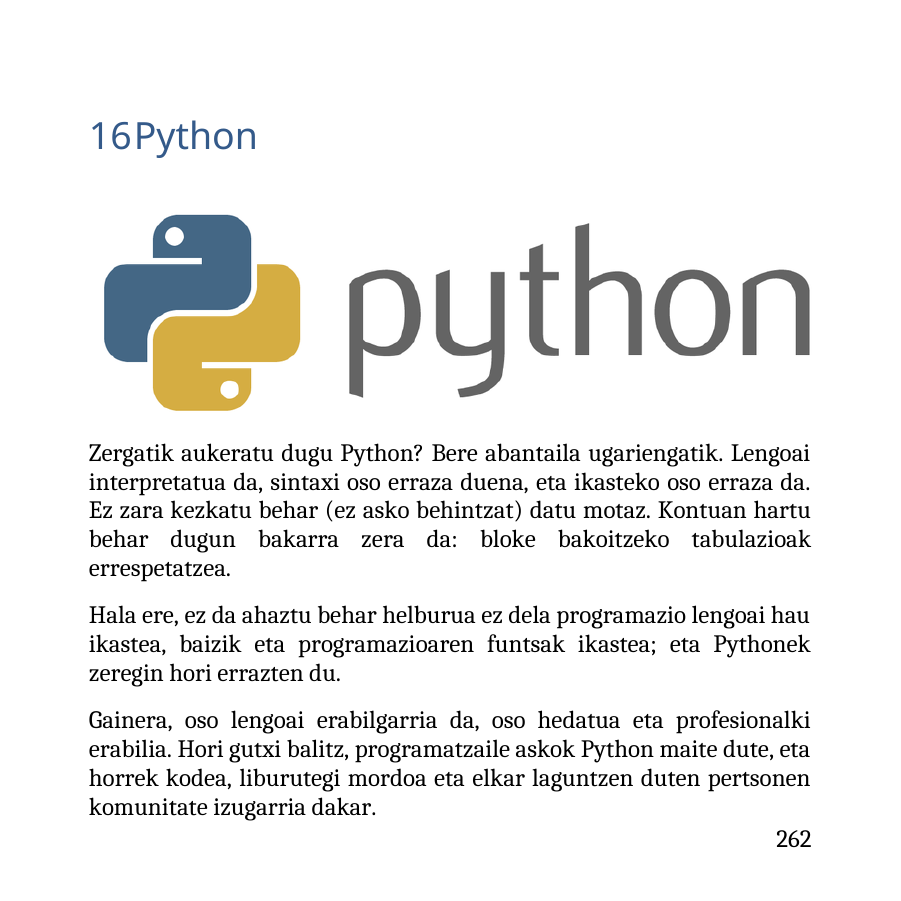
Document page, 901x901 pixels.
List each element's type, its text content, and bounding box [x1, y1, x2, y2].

text Hala ere, ez da ahaztu behar helburua ez dela programazio lengoai hau ikastea, baizik eta programazioaren funtsak ikastea; eta Pythonek zeregin hori errazten du. [89, 601, 811, 688]
text Gainera, oso lengoai erabilgarria da, oso hedatua eta profesionalki erabilia. Hori gutxi balitz, programatzaile askok Python maite dute, eta horrek kodea, liburutegi mordoa eta elkar laguntzen duten pertsonen komunitate izugarria dakar. [89, 706, 811, 821]
subtitle Python [89, 109, 811, 160]
text [89, 179, 811, 200]
text Zergatik aukeratu dugu Python? Bere abantaila ugariengatik. Lengoai interpretatua da, sintaxi oso erraza duena, eta ikasteko oso erraza da. Ez zara kezkatu behar (ez asko behintzat) datu motaz. Kontuan hartu behar dugun bakarra zera da: bloke bakoitzeko tabulazioak errespetatzea. [89, 421, 811, 583]
picture [88, 200, 828, 421]
